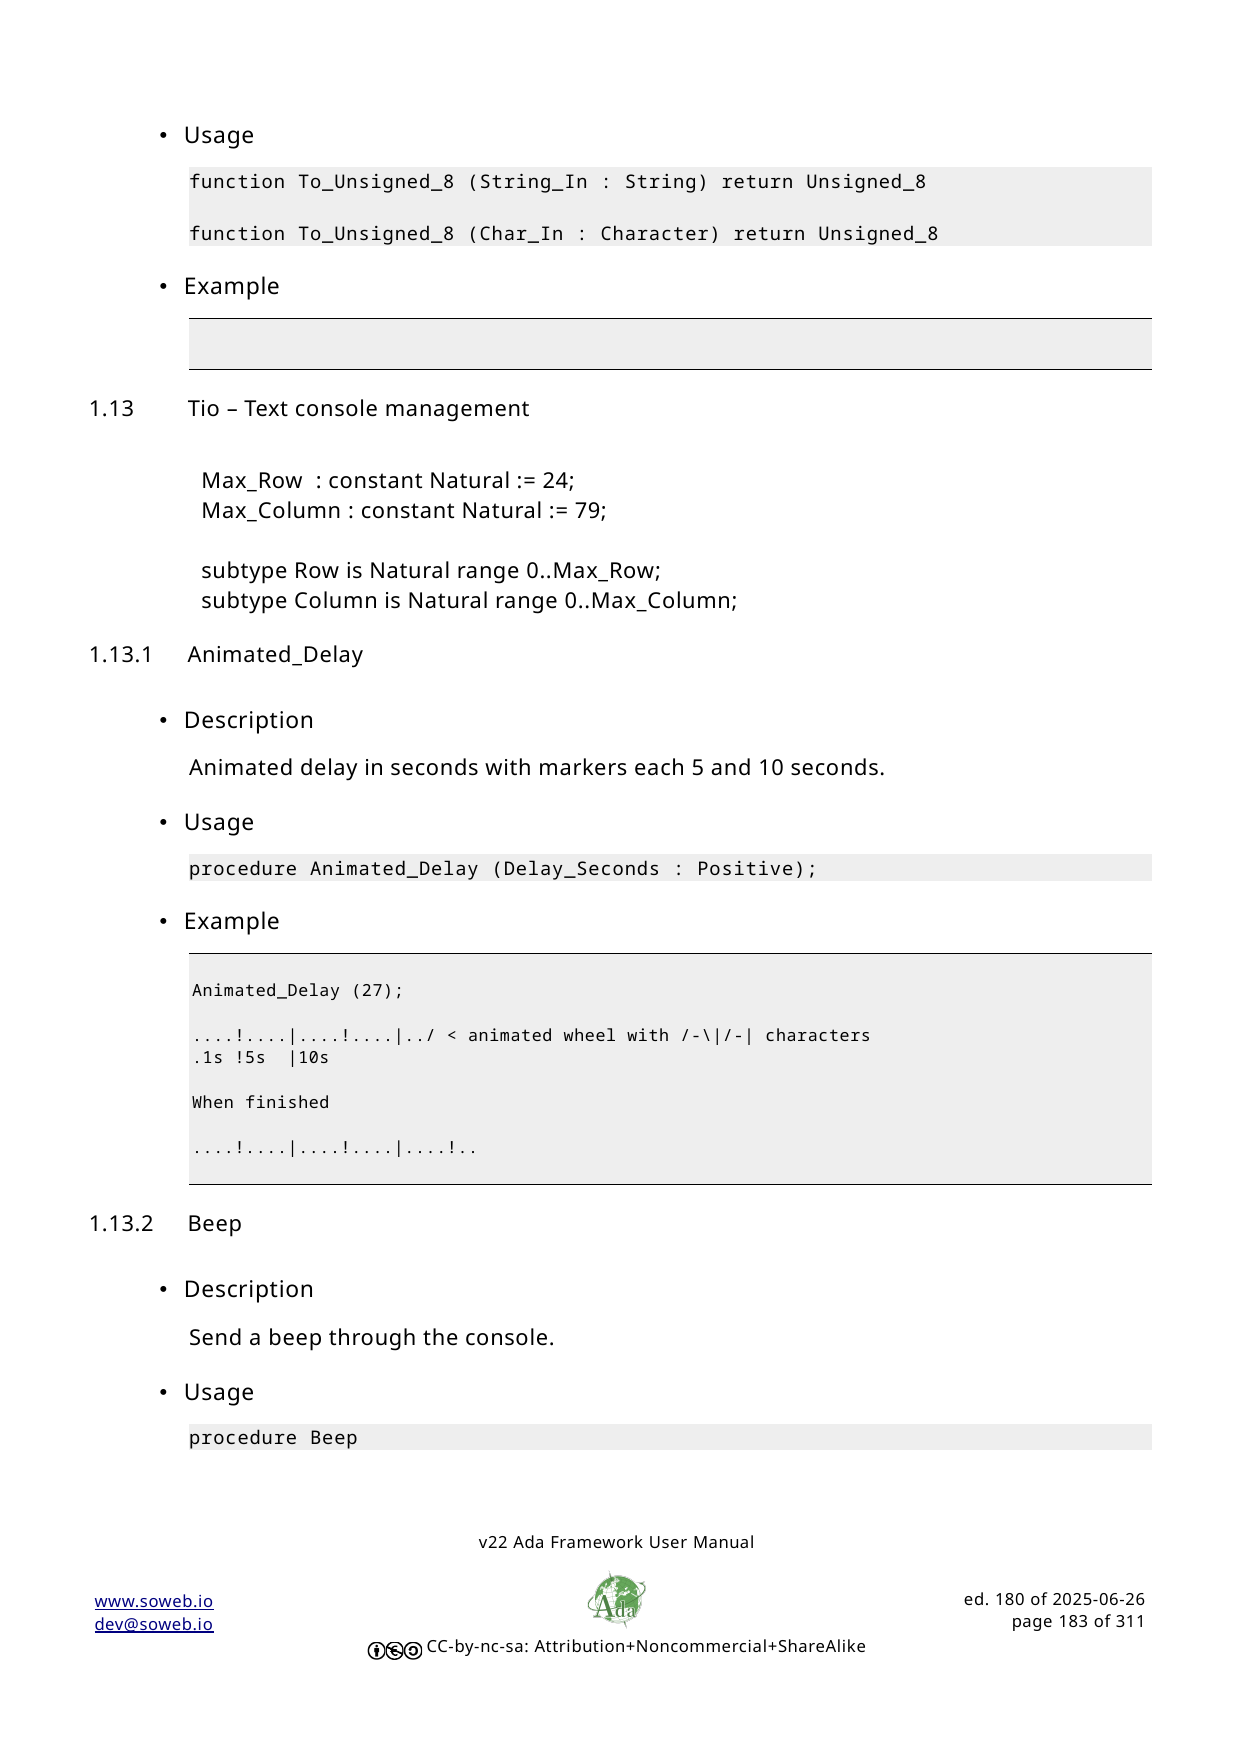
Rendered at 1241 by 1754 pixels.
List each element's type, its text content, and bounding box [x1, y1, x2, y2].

subtitle Example [159, 904, 1152, 936]
text subtype Column is Natural range 0..Max_Column; [189, 585, 1152, 615]
subtitle Description [159, 703, 1152, 734]
subtitle Usage [159, 118, 1152, 150]
list Animated_Delay (27); [189, 954, 1152, 1021]
list .1s !5s |10s When finished ....!....|....!....|....!.. [189, 1043, 1152, 1184]
subtitle Usage [159, 806, 1152, 837]
text function To_Unsigned_8 (String_In : String) return Unsigned_8 [189, 167, 1152, 193]
text subtype Row is Natural range 0..Max_Row; [189, 555, 1152, 585]
text Send a beep through the console. [189, 1322, 1152, 1352]
subtitle Usage [159, 1375, 1152, 1406]
text Animated delay in seconds with markers each 5 and 10 seconds. [189, 752, 1152, 782]
text function To_Unsigned_8 (Char_In : Character) return Unsigned_8 [189, 219, 1152, 246]
picture [367, 1642, 423, 1660]
text procedure Animated_Delay (Delay_Seconds : Positive); [189, 854, 1152, 881]
picture [587, 1570, 646, 1629]
list ....!....|....!....|../ < animated wheel with /-\|/-| characters [189, 1021, 1152, 1043]
subtitle Tio – Text console management [88, 393, 1152, 423]
text Max_Row : constant Natural := 24; [189, 465, 1152, 495]
subtitle Animated_Delay [88, 638, 1152, 679]
subtitle Example [159, 269, 1152, 301]
subtitle Beep [88, 1208, 1152, 1249]
text Max_Column : constant Natural := 79; [189, 495, 1152, 525]
text procedure Beep [189, 1424, 1152, 1450]
subtitle Description [159, 1273, 1152, 1304]
